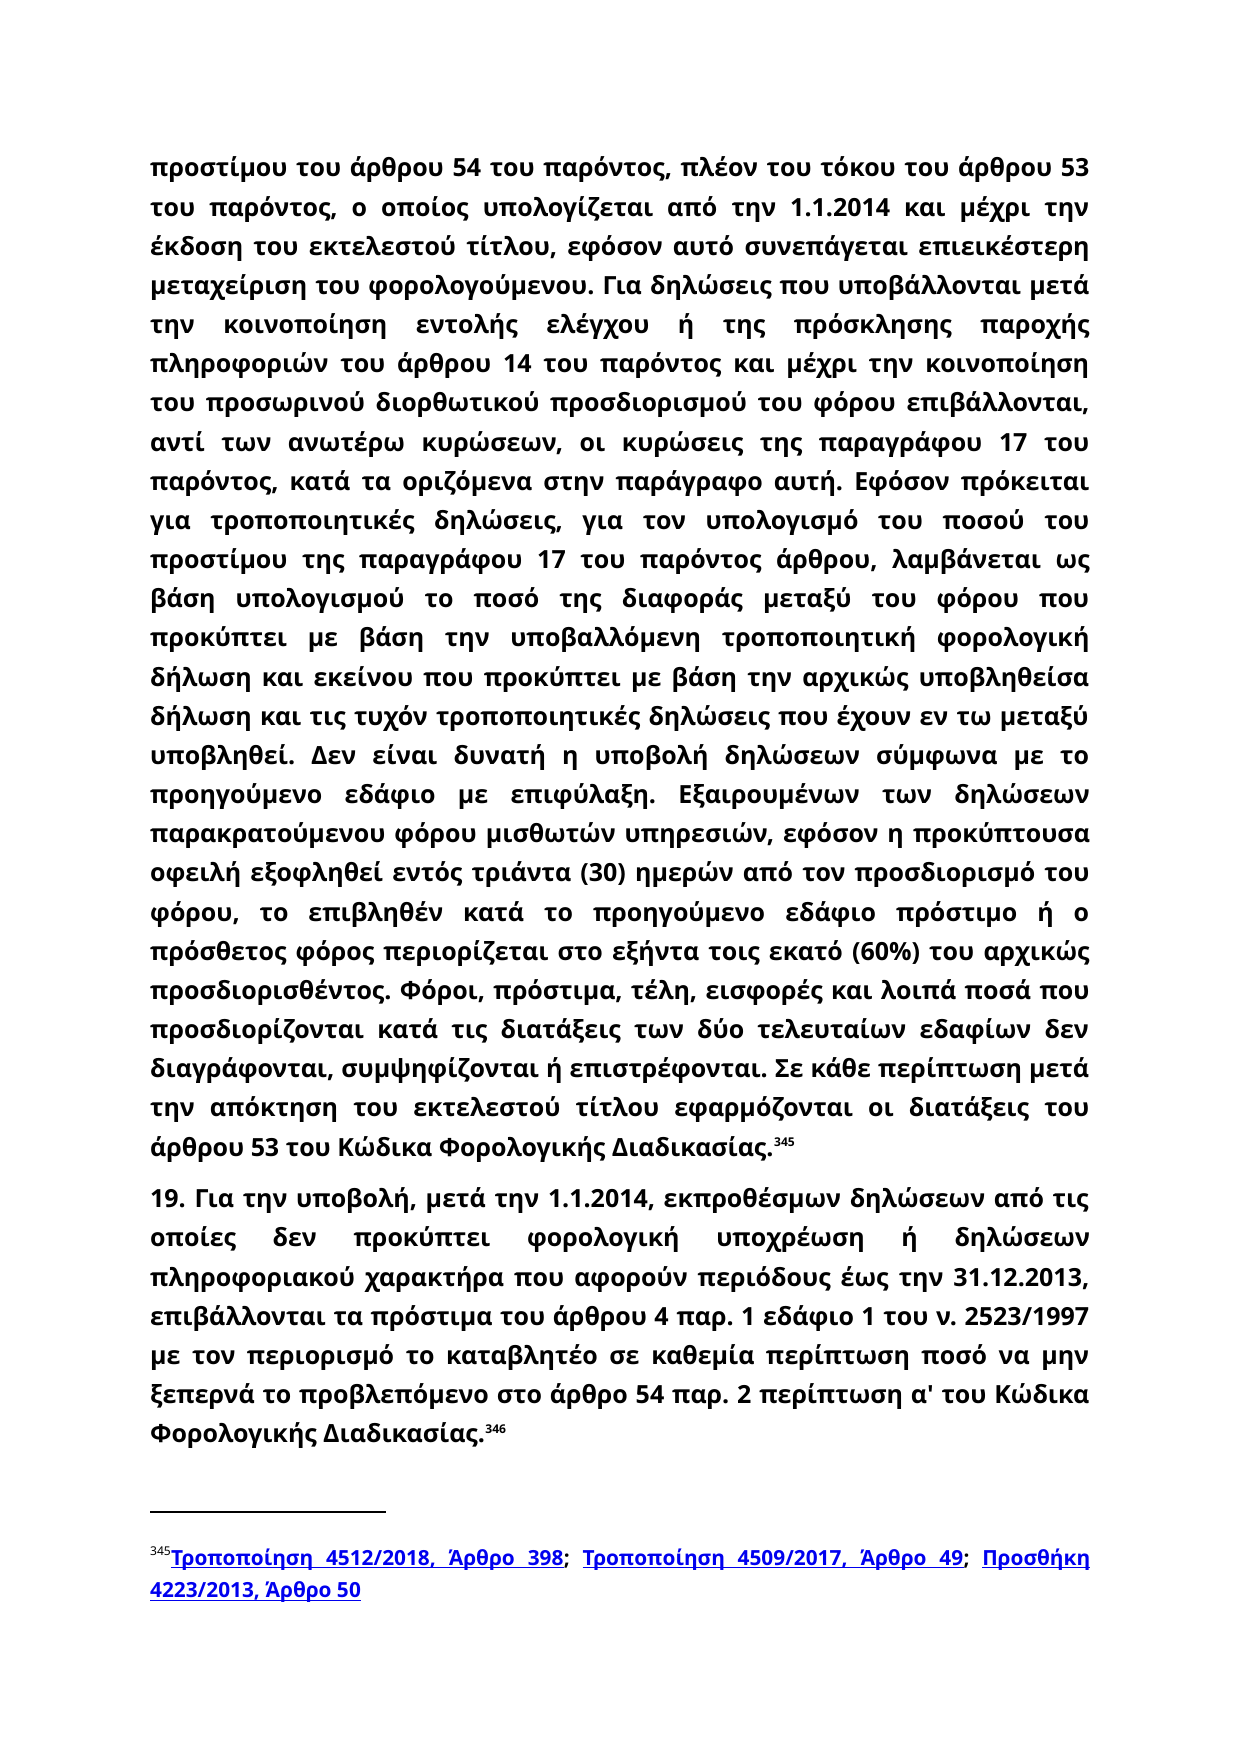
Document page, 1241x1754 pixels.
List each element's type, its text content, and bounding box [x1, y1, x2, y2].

text 19. Για την υποβολή, μετά την 1.1.2014, εκπροθέσμων δηλώσεων από τις οποίες δεν προκύπτει φορολογική υποχρέωση ή δηλώσεων πληροφοριακού χαρακτήρα που αφορούν περιόδους έως την 31.12.2013, επιβάλλονται τα πρόστιμα του άρθρου 4 παρ. 1 εδάφιο 1 του ν. 2523/1997 με τον περιορισμό το καταβλητέο σε καθεμία περίπτωση ποσό να μην ξεπερνά το προβλεπόμενο στο άρθρο 54 παρ. 2 περίπτωση α' του Κώδικα Φορολογικής Διαδικασίας. [150, 1181, 1090, 1450]
text Τροποποίηση 4512/2018, Άρθρο 398; Τροποποίηση 4509/2017, Άρθρο 49; Προσθήκη 4223/2013, Άρθρο 50 [150, 1543, 1090, 1604]
text προστίμου του άρθρου 54 του παρόντος, πλέον του τόκου του άρθρου 53 του παρόντος, ο οποίος υπολογίζεται από την 1.1.2014 και μέχρι την έκδοση του εκτελεστού τίτλου, εφόσον αυτό συνεπάγεται επιεικέστερη μεταχείριση του φορολογούμενου. Για δηλώσεις που υποβάλλονται μετά την κοινοποίηση εντολής ελέγχου ή της πρόσκλησης παροχής πληροφοριών του άρθρου 14 του παρόντος και μέχρι την κοινοποίηση του προσωρινού διορθωτικού προσδιορισμού του φόρου επιβάλλονται, αντί των ανωτέρω κυρώσεων, οι κυρώσεις της παραγράφου 17 του παρόντος, κατά τα οριζόμενα στην παράγραφο αυτή. Εφόσον πρόκειται για τροποποιητικές δηλώσεις, για τον υπολογισμό του ποσού του προστίμου της παραγράφου 17 του παρόντος άρθρου, λαμβάνεται ως βάση υπολογισμού το ποσό της διαφοράς μεταξύ του φόρου που προκύπτει με βάση την υποβαλλόμενη τροποποιητική φορολογική δήλωση και εκείνου που προκύπτει με βάση την αρχικώς υποβληθείσα δήλωση και τις τυχόν τροποποιητικές δηλώσεις που έχουν εν τω μεταξύ υποβληθεί. Δεν είναι δυνατή η υποβολή δηλώσεων σύμφωνα με το προηγούμενο εδάφιο με επιφύλαξη. Εξαιρουμένων των δηλώσεων παρακρατούμενου φόρου μισθωτών υπηρεσιών, εφόσον η προκύπτουσα οφειλή εξοφληθεί εντός τριάντα (30) ημερών από τον προσδιορισμό του φόρου, το επιβληθέν κατά το προηγούμενο εδάφιο πρόστιμο ή ο πρόσθετος φόρος περιορίζεται στο εξήντα τοις εκατό (60%) του αρχικώς προσδιορισθέντος. Φόροι, πρόστιμα, τέλη, εισφορές και λοιπά ποσά που προσδιορίζονται κατά τις διατάξεις των δύο τελευταίων εδαφίων δεν διαγράφονται, συμψηφίζονται ή επιστρέφονται. Σε κάθε περίπτωση μετά την απόκτηση του εκτελεστού τίτλου εφαρμόζονται οι διατάξεις του άρθρου 53 του Κώδικα Φορολογικής Διαδικασίας. [150, 150, 1090, 1163]
